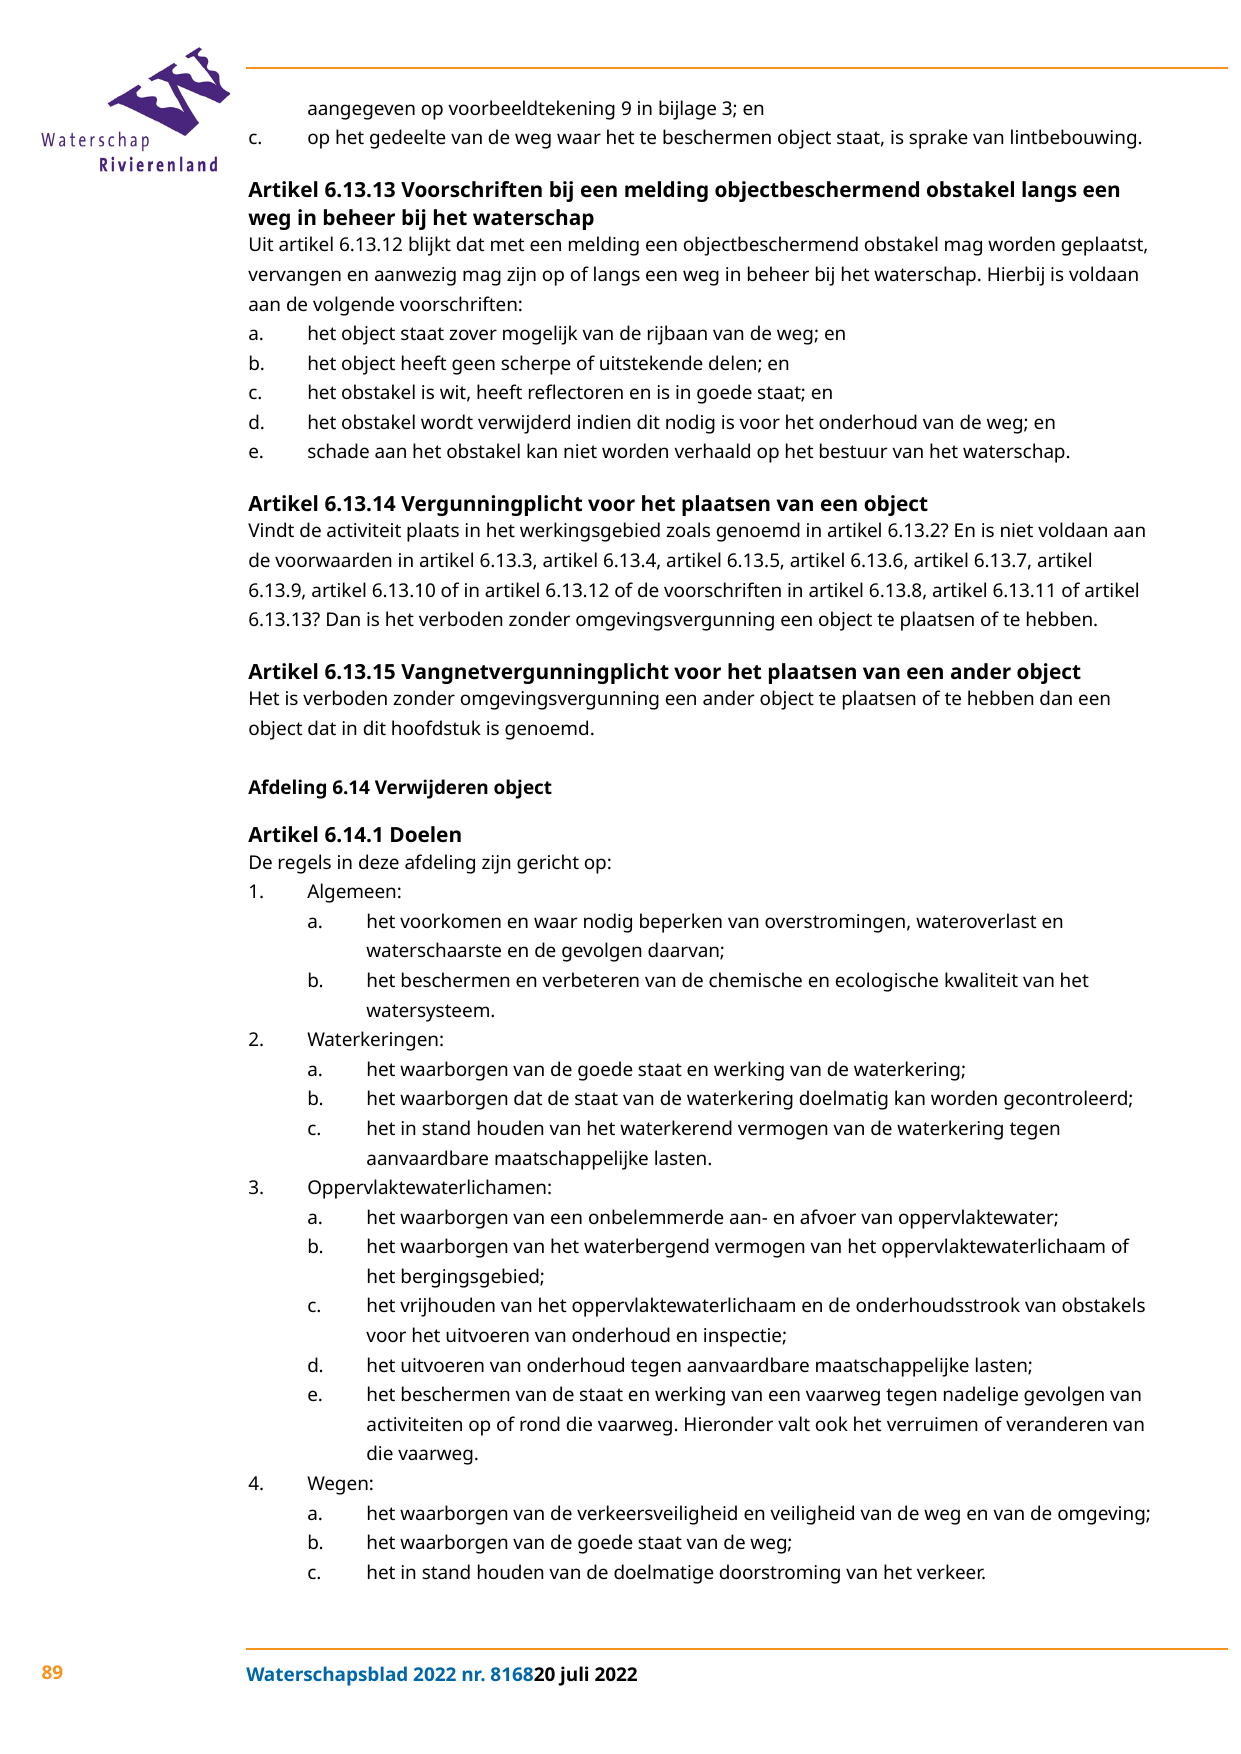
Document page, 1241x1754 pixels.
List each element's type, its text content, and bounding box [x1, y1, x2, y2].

text Vindt de activiteit plaats in het werkingsgebied zoals genoemd in artikel 6.13.2? En is niet voldaan aan de voorwaarden in artikel 6.13.3, artikel 6.13.4, artikel 6.13.5, artikel 6.13.6, artikel 6.13.7, artikel 6.13.9, artikel 6.13.10 of in artikel 6.13.12 of de voorschriften in artikel 6.13.8, artikel 6.13.11 of artikel 6.13.13? Dan is het verboden zonder omgevingsvergunning een object te plaatsen of te hebben. [248, 518, 1152, 632]
list het object staat zover mogelijk van de rijbaan van de weg; en [248, 320, 1152, 346]
list Algemeen: [248, 878, 1152, 904]
list het waarborgen van het waterbergend vermogen van het oppervlaktewaterlichaam of het bergingsgebied; [307, 1233, 1152, 1289]
text Artikel 6.13.13 Voorschriften bij een melding objectbeschermend obstakel langs een weg in beheer bij het waterschap [248, 175, 1152, 232]
text Artikel 6.14.1 Doelen [248, 821, 1152, 849]
list het beschermen van de staat en werking van een vaarweg tegen nadelige gevolgen van activiteiten op of rond die vaarweg. Hieronder valt ook het verruimen of veranderen van die vaarweg. [307, 1381, 1152, 1466]
list Waterkeringen: [248, 1026, 1152, 1052]
text Afdeling 6.14 Verwijderen object [248, 774, 1152, 800]
list het voorkomen en waar nodig beperken van overstromingen, wateroverlast en waterschaarste en de gevolgen daarvan; [307, 908, 1152, 963]
list het beschermen en verbeteren van de chemische en ecologische kwaliteit van het watersysteem. [307, 967, 1152, 1023]
list het uitvoeren van onderhoud tegen aanvaardbare maatschappelijke lasten; [307, 1352, 1152, 1378]
text Uit artikel 6.13.12 blijkt dat met een melding een objectbeschermend obstakel mag worden geplaatst, vervangen en aanwezig mag zijn op of langs een weg in beheer bij het waterschap. Hierbij is voldaan aan de volgende voorschriften: [248, 232, 1152, 317]
picture [41, 47, 231, 172]
list het in stand houden van de doelmatige doorstroming van het verkeer. [307, 1559, 1152, 1585]
text De regels in deze afdeling zijn gericht op: [248, 849, 1152, 875]
list het waarborgen van de goede staat en werking van de waterkering; [307, 1056, 1152, 1082]
list Oppervlaktewaterlichamen: [248, 1174, 1152, 1200]
list het waarborgen dat de staat van de waterkering doelmatig kan worden gecontroleerd; [307, 1086, 1152, 1111]
list schade aan het obstakel kan niet worden verhaald op het bestuur van het waterschap. [248, 439, 1152, 464]
text Het is verboden zonder omgevingsvergunning een ander object te plaatsen of te hebben dan een object dat in dit hoofdstuk is genoemd. [248, 685, 1152, 741]
list het obstakel wordt verwijderd indien dit nodig is voor het onderhoud van de weg; en [248, 409, 1152, 435]
list het object heeft geen scherpe of uitstekende delen; en [248, 350, 1152, 376]
list het obstakel is wit, heeft reflectoren en is in goede staat; en [248, 379, 1152, 405]
list op het gedeelte van de weg waar het te beschermen object staat, is sprake van lintbebouwing. [248, 124, 1152, 150]
list het vrijhouden van het oppervlaktewaterlichaam en de onderhoudsstrook van obstakels voor het uitvoeren van onderhoud en inspectie; [307, 1293, 1152, 1348]
list het waarborgen van de verkeersveiligheid en veiligheid van de weg en van de omgeving; [307, 1500, 1152, 1526]
list het waarborgen van een onbelemmerde aan- en afvoer van oppervlaktewater; [307, 1204, 1152, 1230]
list het in stand houden van het waterkerend vermogen van de waterkering tegen aanvaardbare maatschappelijke lasten. [307, 1115, 1152, 1171]
list Wegen: [248, 1470, 1152, 1496]
list het waarborgen van de goede staat van de weg; [307, 1529, 1152, 1555]
text Artikel 6.13.15 Vangnetvergunningplicht voor het plaatsen van een ander object [248, 657, 1152, 685]
text Artikel 6.13.14 Vergunningplicht voor het plaatsen van een object [248, 489, 1152, 518]
list aangegeven op voorbeeldtekening 9 in bijlage 3; en [248, 95, 1152, 121]
